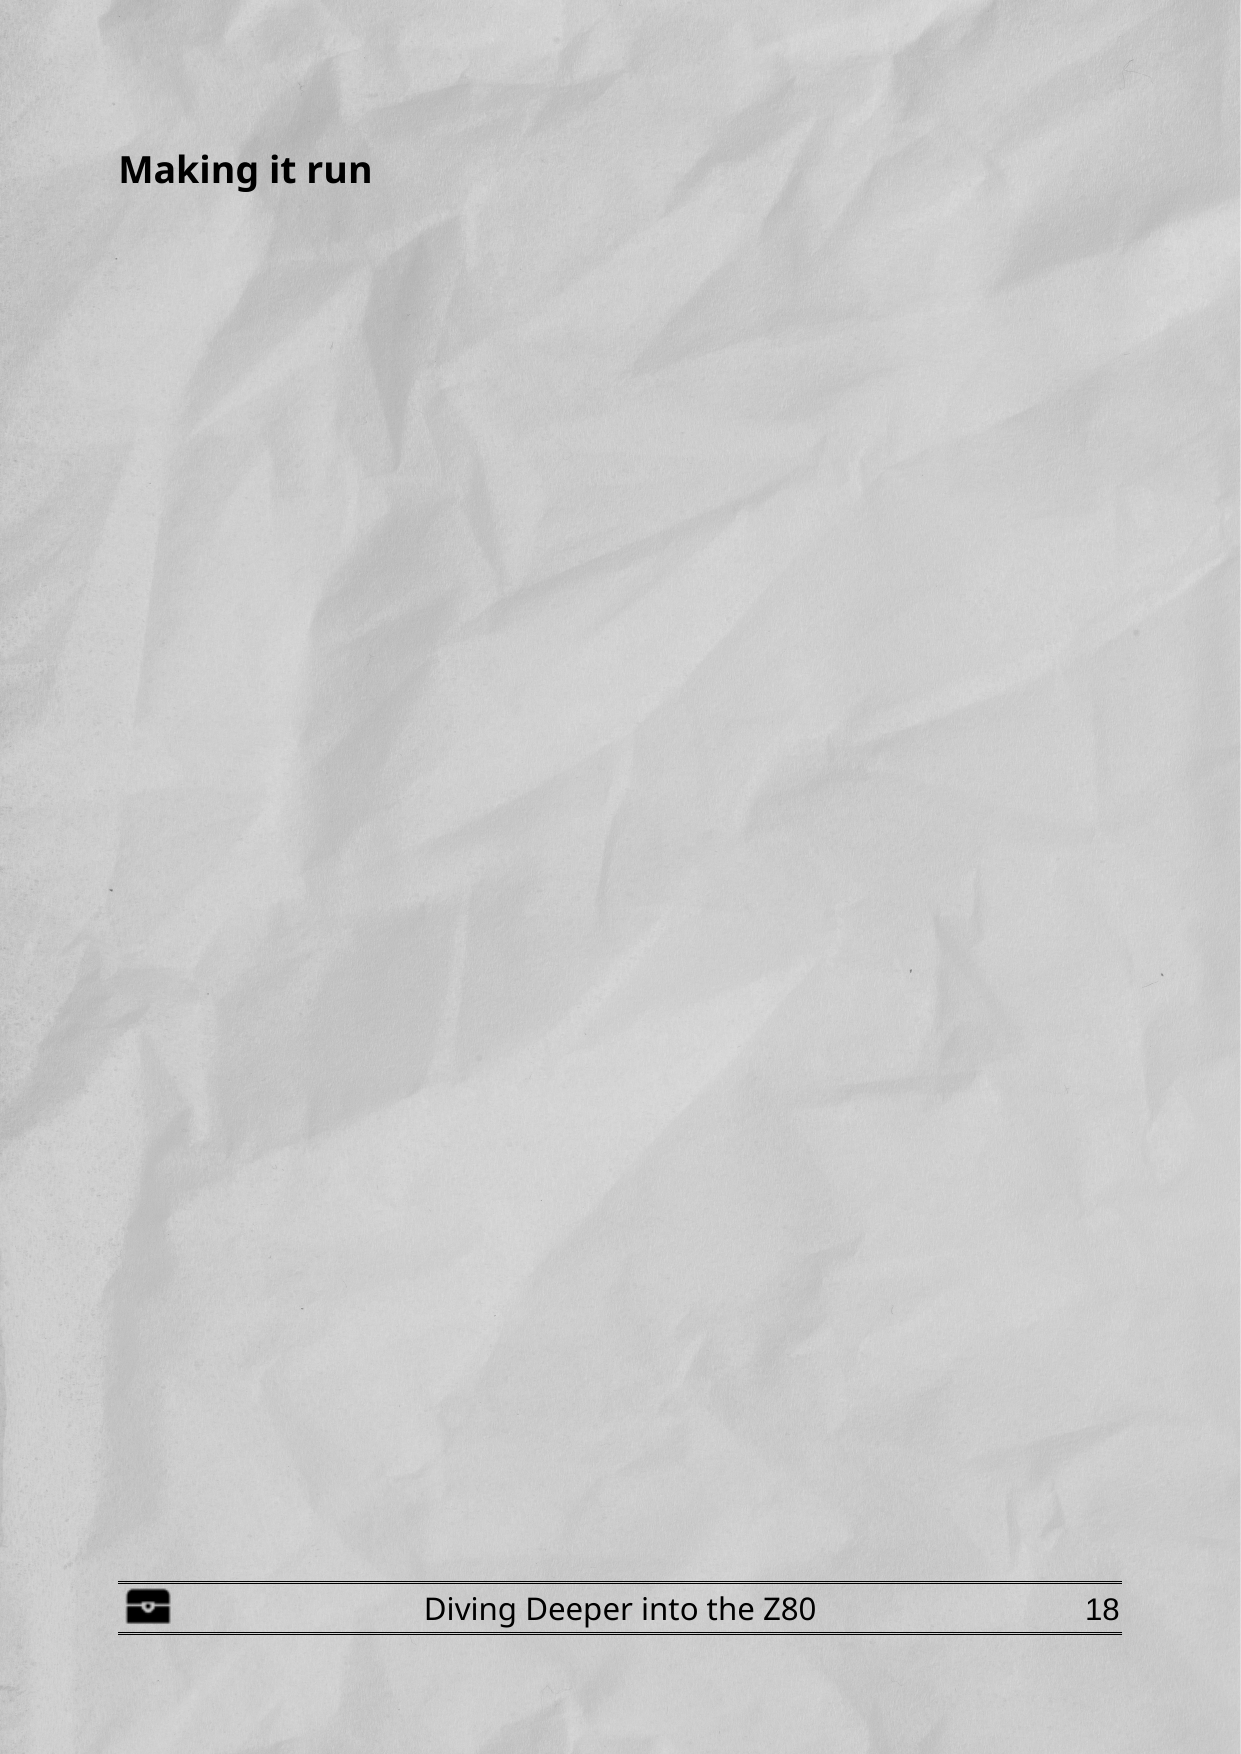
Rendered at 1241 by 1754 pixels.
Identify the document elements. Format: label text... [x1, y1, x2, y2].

picture [0, 0, 1241, 1754]
subtitle Making it run [118, 143, 1122, 194]
